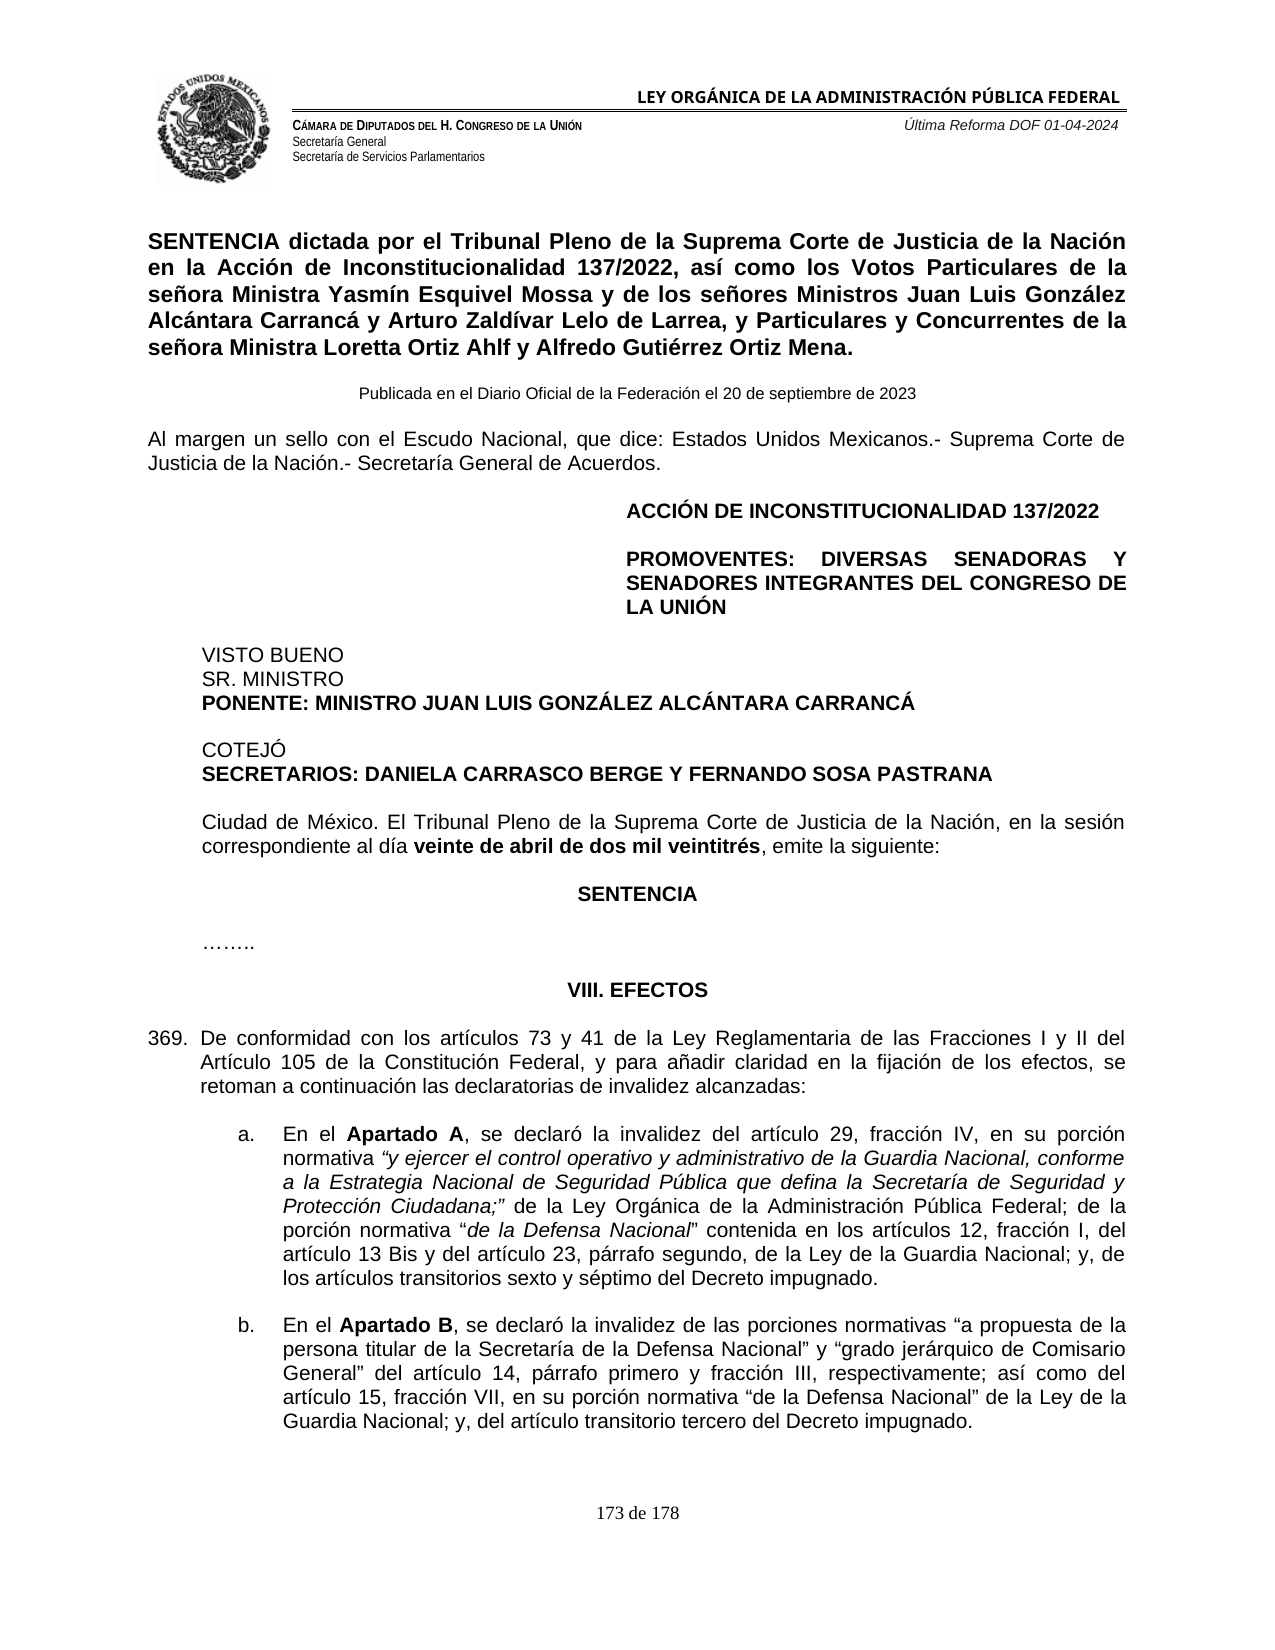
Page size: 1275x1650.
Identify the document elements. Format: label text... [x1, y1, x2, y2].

text VIII. EFECTOS [148, 978, 1127, 1002]
text b. En el Apartado B, se declaró la invalidez de las porciones normativas “a propuesta de la persona titular de la Secretaría de la Defensa Nacional” y “grado jerárquico de Comisario General” del artículo 14, párrafo primero y fracción III, respectivamente; así como del artículo 15, fracción VII, en su porción normativa “de la Defensa Nacional” de la Ley de la Guardia Nacional; y, del artículo transitorio tercero del Decreto impugnado. [238, 1313, 1127, 1433]
text SECRETARIOS: DANIELA CARRASCO BERGE Y FERNANDO SOSA PASTRANA [202, 762, 1127, 786]
text ACCIÓN DE INCONSTITUCIONALIDAD 137/2022 [626, 499, 1127, 523]
text COTEJÓ [202, 738, 1127, 762]
text …….. [202, 930, 1127, 954]
text Publicada en el Diario Oficial de la Federación el 20 de septiembre de 2023 [148, 384, 1127, 403]
text SENTENCIA [148, 882, 1127, 906]
text VISTO BUENO [202, 642, 1127, 666]
text SENTENCIA dictada por el Tribunal Pleno de la Suprema Corte de Justicia de la Nación en la Acción de Inconstitucionalidad 137/2022, así como los Votos Particulares de la señora Ministra Yasmín Esquivel Mossa y de los señores Ministros Juan Luis González Alcántara Carrancá y Arturo Zaldívar Lelo de Larrea, y Particulares y Concurrentes de la señora Ministra Loretta Ortiz Ahlf y Alfredo Gutiérrez Ortiz Mena. [148, 228, 1127, 360]
text 369. De conformidad con los artículos 73 y 41 de la Ley Reglamentaria de las Fracciones I y II del Artículo 105 de la Constitución Federal, y para añadir claridad en la fijación de los efectos, se retoman a continuación las declaratorias de invalidez alcanzadas: [148, 1026, 1127, 1098]
text a. En el Apartado A, se declaró la invalidez del artículo 29, fracción IV, en su porción normativa “y ejercer el control operativo y administrativo de la Guardia Nacional, conforme a la Estrategia Nacional de Seguridad Pública que defina la Secretaría de Seguridad y Protección Ciudadana;” de la Ley Orgánica de la Administración Pública Federal; de la porción normativa “de la Defensa Nacional” contenida en los artículos 12, fracción I, del artículo 13 Bis y del artículo 23, párrafo segundo, de la Ley de la Guardia Nacional; y, de los artículos transitorios sexto y séptimo del Decreto impugnado. [238, 1122, 1127, 1289]
subtitle Al margen un sello con el Escudo Nacional, que dice: Estados Unidos Mexicanos.- Suprema Corte de Justicia de la Nación.- Secretaría General de Acuerdos. [148, 427, 1127, 475]
text PROMOVENTES: DIVERSAS SENADORAS Y SENADORES INTEGRANTES DEL CONGRESO DE LA UNIÓN [626, 547, 1127, 618]
text PONENTE: MINISTRO JUAN LUIS GONZÁLEZ ALCÁNTARA CARRANCÁ [202, 690, 1127, 714]
text Ciudad de México. El Tribunal Pleno de la Suprema Corte de Justicia de la Nación, en la sesión correspondiente al día veinte de abril de dos mil veintitrés, emite la siguiente: [202, 810, 1127, 858]
text SR. MINISTRO [202, 666, 1127, 690]
